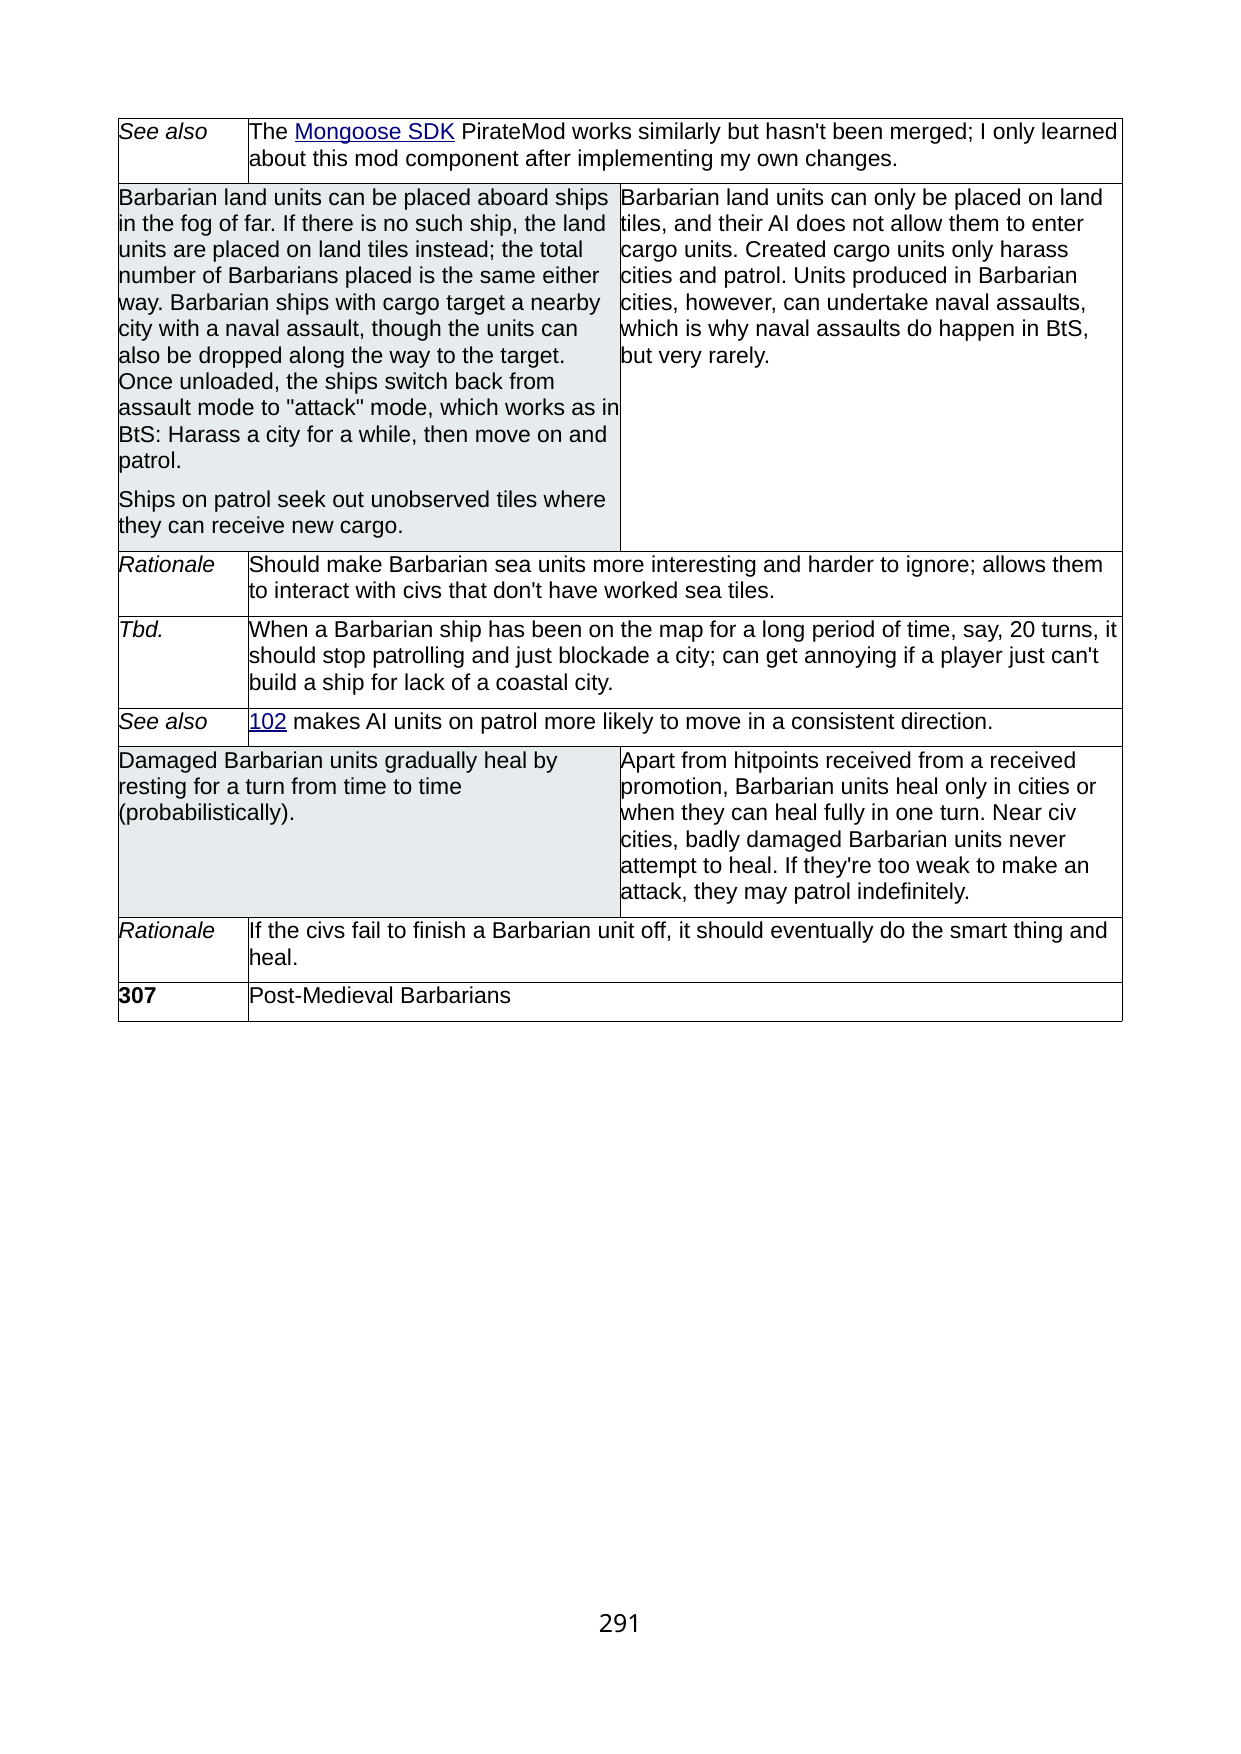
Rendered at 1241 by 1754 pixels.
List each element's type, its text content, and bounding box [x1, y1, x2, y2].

table_cell Barbarian land units can only be placed on land tiles, and their AI does not allow them to enter cargo units. Created cargo units only harass cities and patrol. Units produced in Barbarian cities, however, can undertake naval assaults, which is why naval assaults do happen in BtS, but very rarely. [621, 184, 1122, 551]
table_cell When a Barbarian ship has been on the map for a long period of time, say, 20 turns, it should stop patrolling and just blockade a city; can get annoying if a player just can't build a ship for lack of a coastal city. [249, 617, 1122, 708]
table_cell Apart from hitpoints received from a received promotion, Barbarian units heal only in cities or when they can heal fully in one turn. Near civ cities, badly damaged Barbarian units never attempt to heal. If they're too weak to make an attack, they may patrol indefinitely. [621, 747, 1122, 917]
table_cell Post-Medieval Barbarians [249, 983, 1122, 1021]
table_cell 102 makes AI units on patrol more likely to move in a consistent direction. [249, 709, 1122, 746]
table_cell Rationale [119, 552, 248, 616]
table_cell Rationale [119, 918, 248, 982]
table_cell If the civs fail to finish a Barbarian unit off, it should eventually do the smart thing and heal. [249, 918, 1122, 982]
table_cell See also [119, 119, 248, 183]
table_cell The Mongoose SDK PirateMod works similarly but hasn't been merged; I only learned about this mod component after implementing my own changes. [249, 119, 1122, 183]
table_cell Barbarian land units can be placed aboard ships in the fog of far. If there is no such ship, the land units are placed on land tiles instead; the total number of Barbarians placed is the same either way. Barbarian ships with cargo target a nearby city with a naval assault, though the units can also be dropped along the way to the target. Once unloaded, the ships switch back from assault mode to "attack" mode, which works as in BtS: Harass a city for a while, then move on and patrol. Ships on patrol seek out unobserved tiles where they can receive new cargo. [119, 184, 620, 551]
table_cell Tbd. [119, 617, 248, 708]
table_cell 307 [119, 983, 248, 1021]
table_cell See also [119, 709, 248, 746]
table_cell Should make Barbarian sea units more interesting and harder to ignore; allows them to interact with civs that don't have worked sea tiles. [249, 552, 1122, 616]
table_cell Damaged Barbarian units gradually heal by resting for a turn from time to time (probabilistically). [119, 747, 620, 917]
